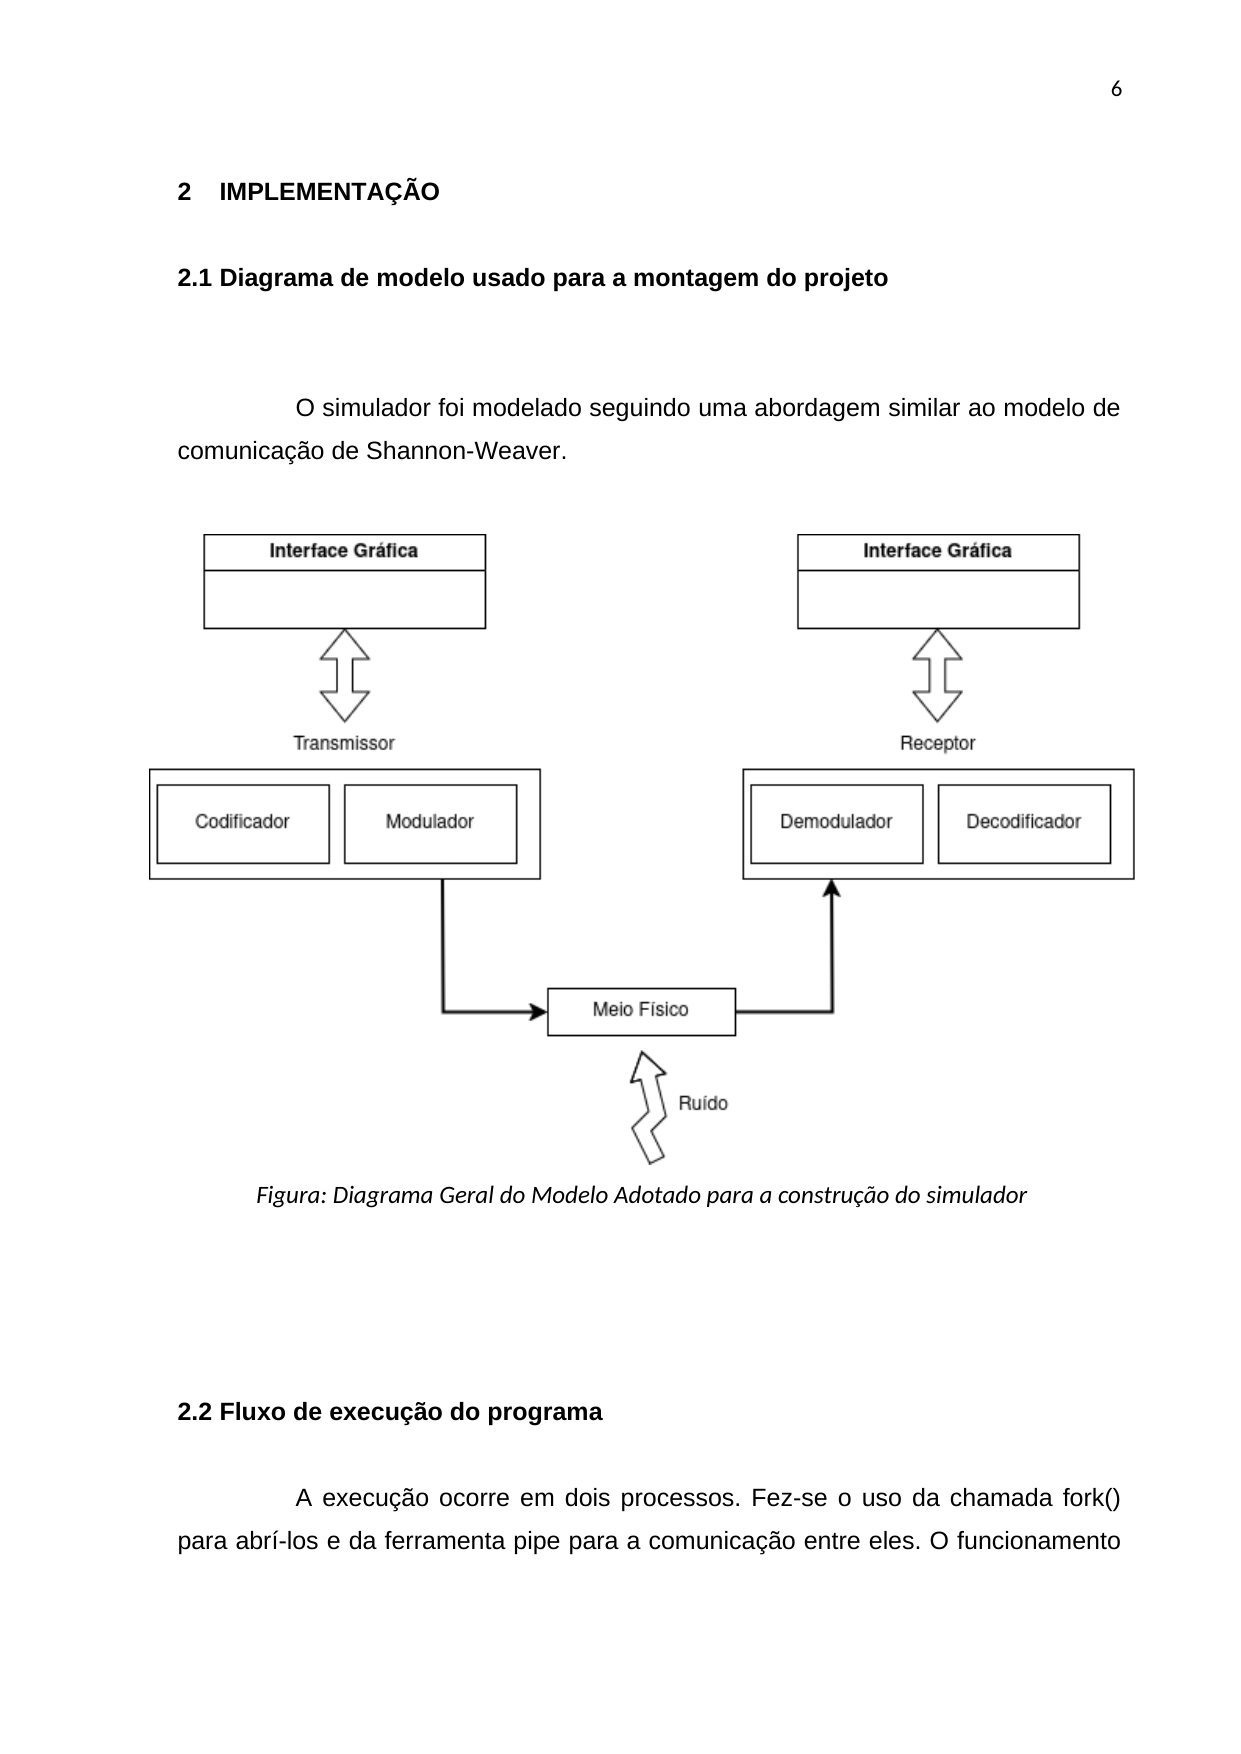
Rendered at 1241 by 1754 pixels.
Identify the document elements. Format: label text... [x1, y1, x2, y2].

list Fluxo de execução do programa [177, 1397, 1122, 1425]
picture [149, 534, 1135, 1165]
list IMPLEMENTAÇÃO [177, 177, 1122, 206]
text Figura: Diagrama Geral do Modelo Adotado para a construção do simulador [177, 1165, 1107, 1210]
text A execução ocorre em dois processos. Fez-se o uso da chamada fork() para abrí-los e da ferramenta pipe para a comunicação entre eles. O funcionamento [177, 1483, 1122, 1555]
text O simulador foi modelado seguindo uma abordagem similar ao modelo de comunicação de Shannon-Weaver. [177, 393, 1122, 465]
list Diagrama de modelo usado para a montagem do projeto [177, 263, 1122, 292]
